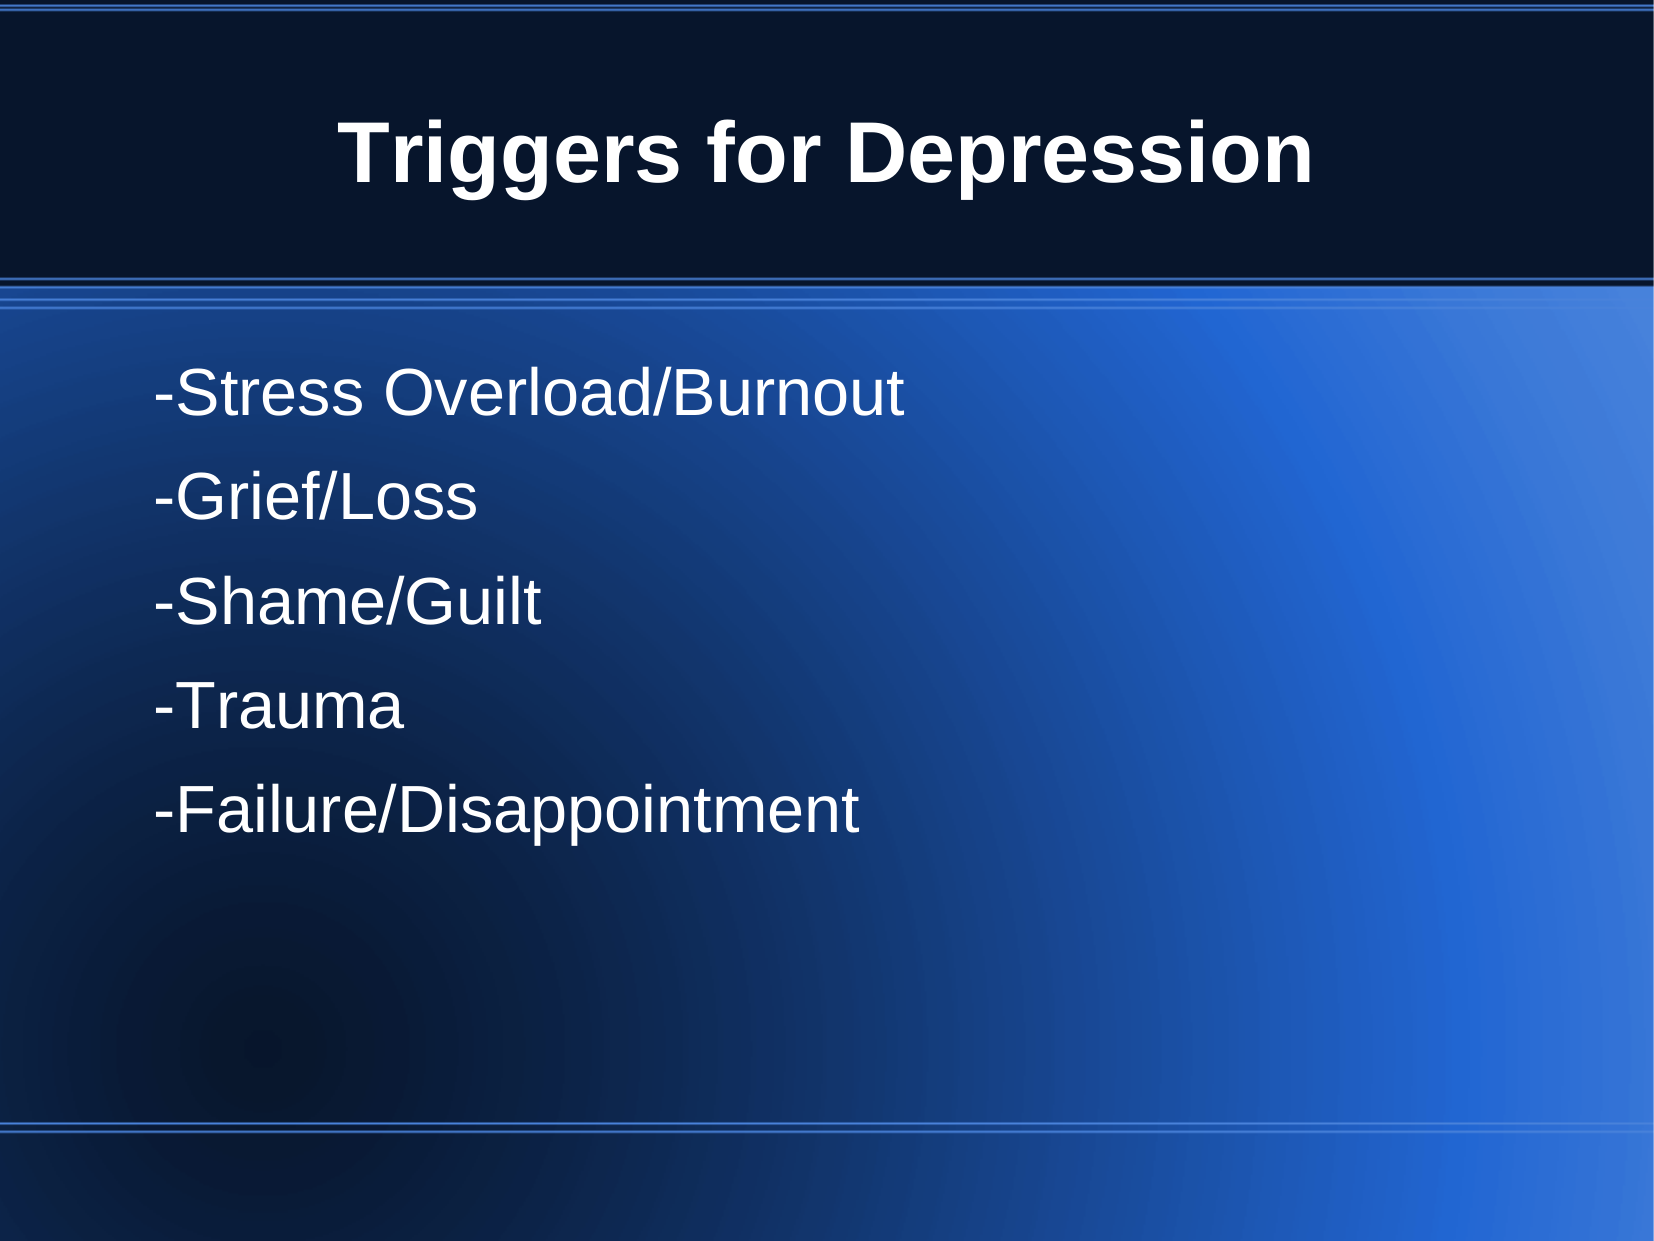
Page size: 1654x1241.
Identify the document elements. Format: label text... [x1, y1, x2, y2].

title Triggers for Depression [82, 49, 1571, 257]
list -Stress Overload/Burnout -Grief/Loss -Shame/Guilt -Trauma -Failure/Disappointment [82, 355, 1571, 1058]
picture [0, 0, 1654, 1241]
